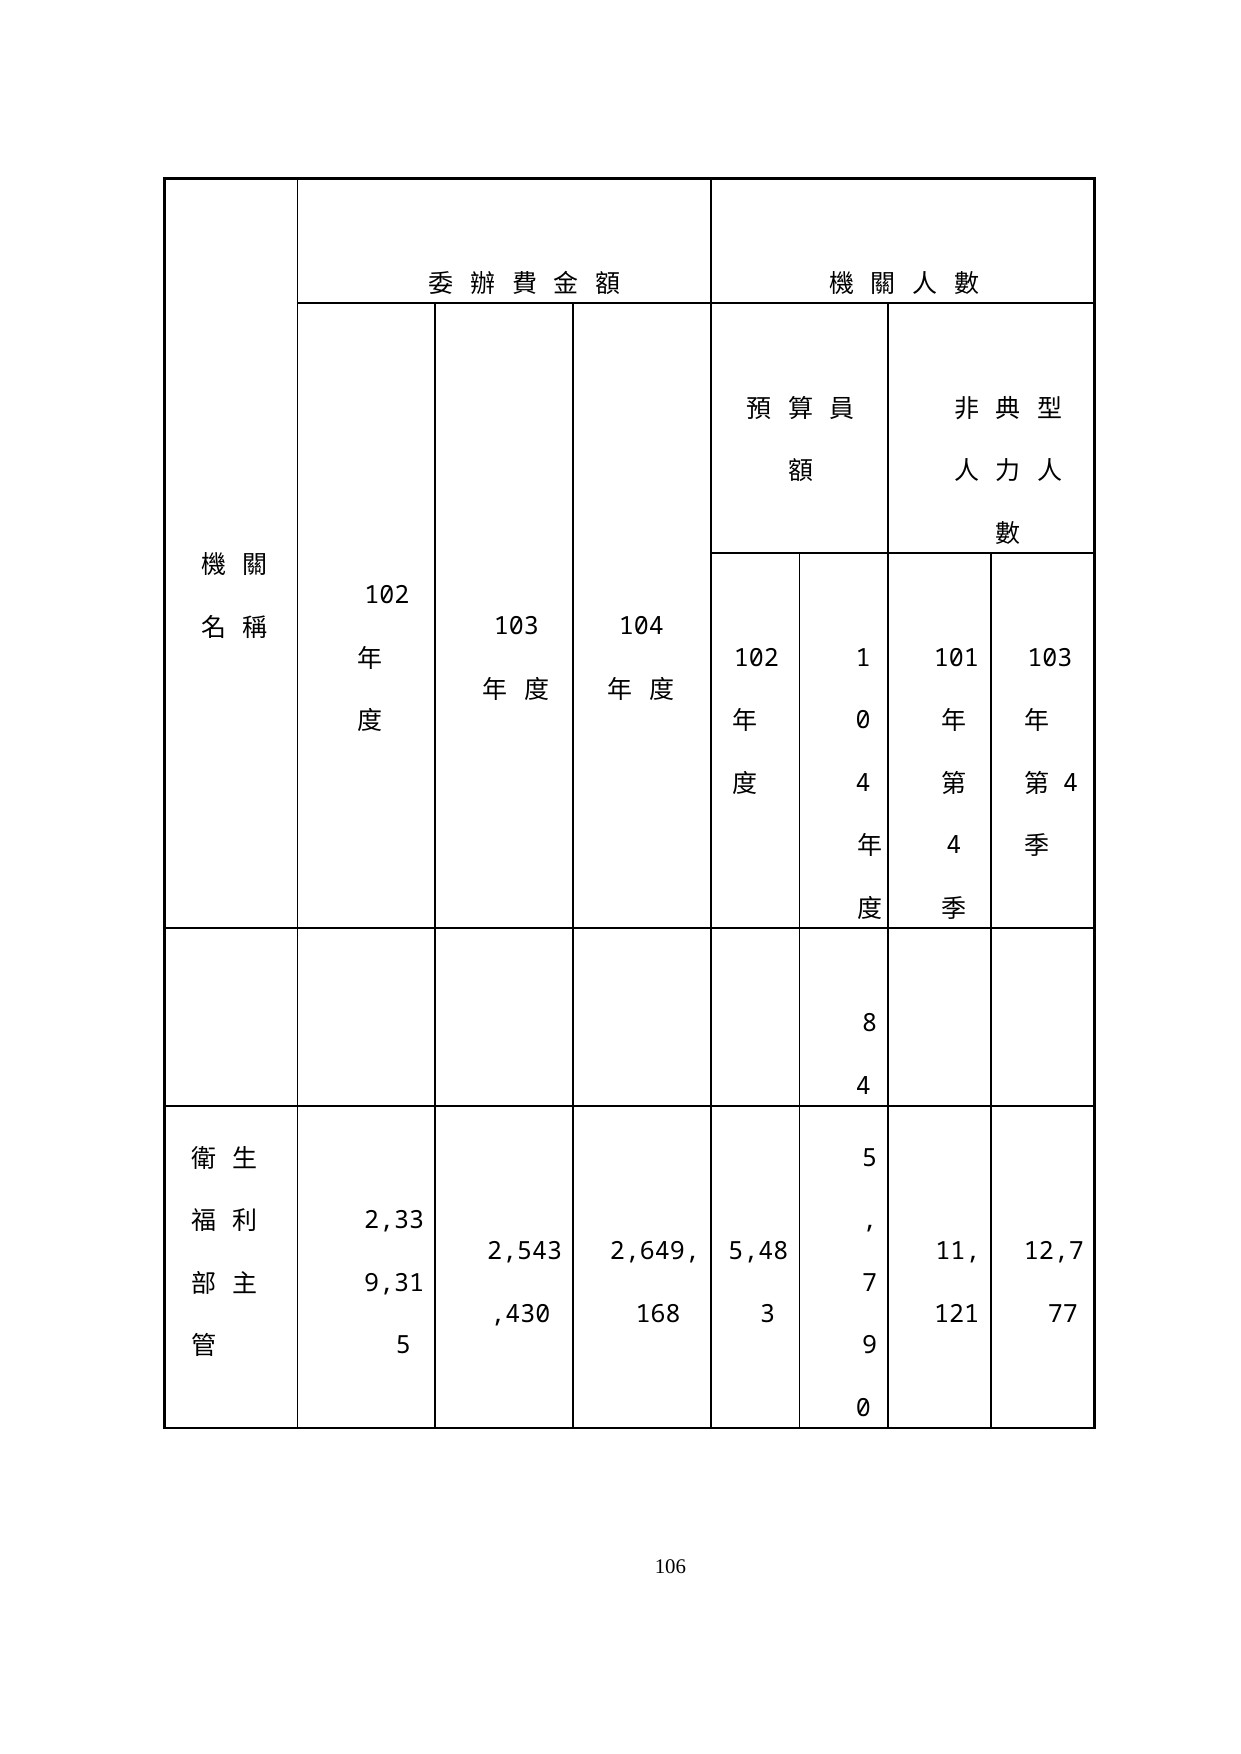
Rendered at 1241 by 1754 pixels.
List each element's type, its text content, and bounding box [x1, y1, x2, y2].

table_cell 衛生福利部主管 [166, 1107, 297, 1427]
table_cell [889, 929, 990, 1105]
table_cell 104年度 [800, 554, 887, 927]
table_header 委辦費金額 [298, 180, 710, 302]
table_cell 104年度 [574, 304, 710, 927]
table_header 機關人數 [712, 180, 1093, 302]
table_cell [712, 929, 799, 1105]
table_cell [436, 929, 572, 1105]
table_cell 102年度 [298, 304, 434, 927]
table_cell [992, 929, 1093, 1105]
table_cell 預算員額 [712, 304, 887, 552]
table_cell [298, 929, 434, 1105]
table_cell 2,339,315 [298, 1107, 434, 1427]
table_cell 5,483 [712, 1107, 799, 1427]
table_cell 12,777 [992, 1107, 1093, 1427]
table_cell 101年第4季 [889, 554, 990, 927]
table_cell 非典型人力人數 [889, 304, 1093, 552]
table_cell 2,649,168 [574, 1107, 710, 1427]
table_cell 2,543,430 [436, 1107, 572, 1427]
table_cell 5,790 [800, 1107, 887, 1427]
table_cell [574, 929, 710, 1105]
table_header 機關名稱 [166, 180, 297, 927]
table_cell 102年度 [712, 554, 799, 927]
table_cell 84 [800, 929, 887, 1105]
table_cell [166, 929, 297, 1105]
table_cell 11,121 [889, 1107, 990, 1427]
table_cell 103年第4季 [992, 554, 1093, 927]
table_cell 103年度 [436, 304, 572, 927]
